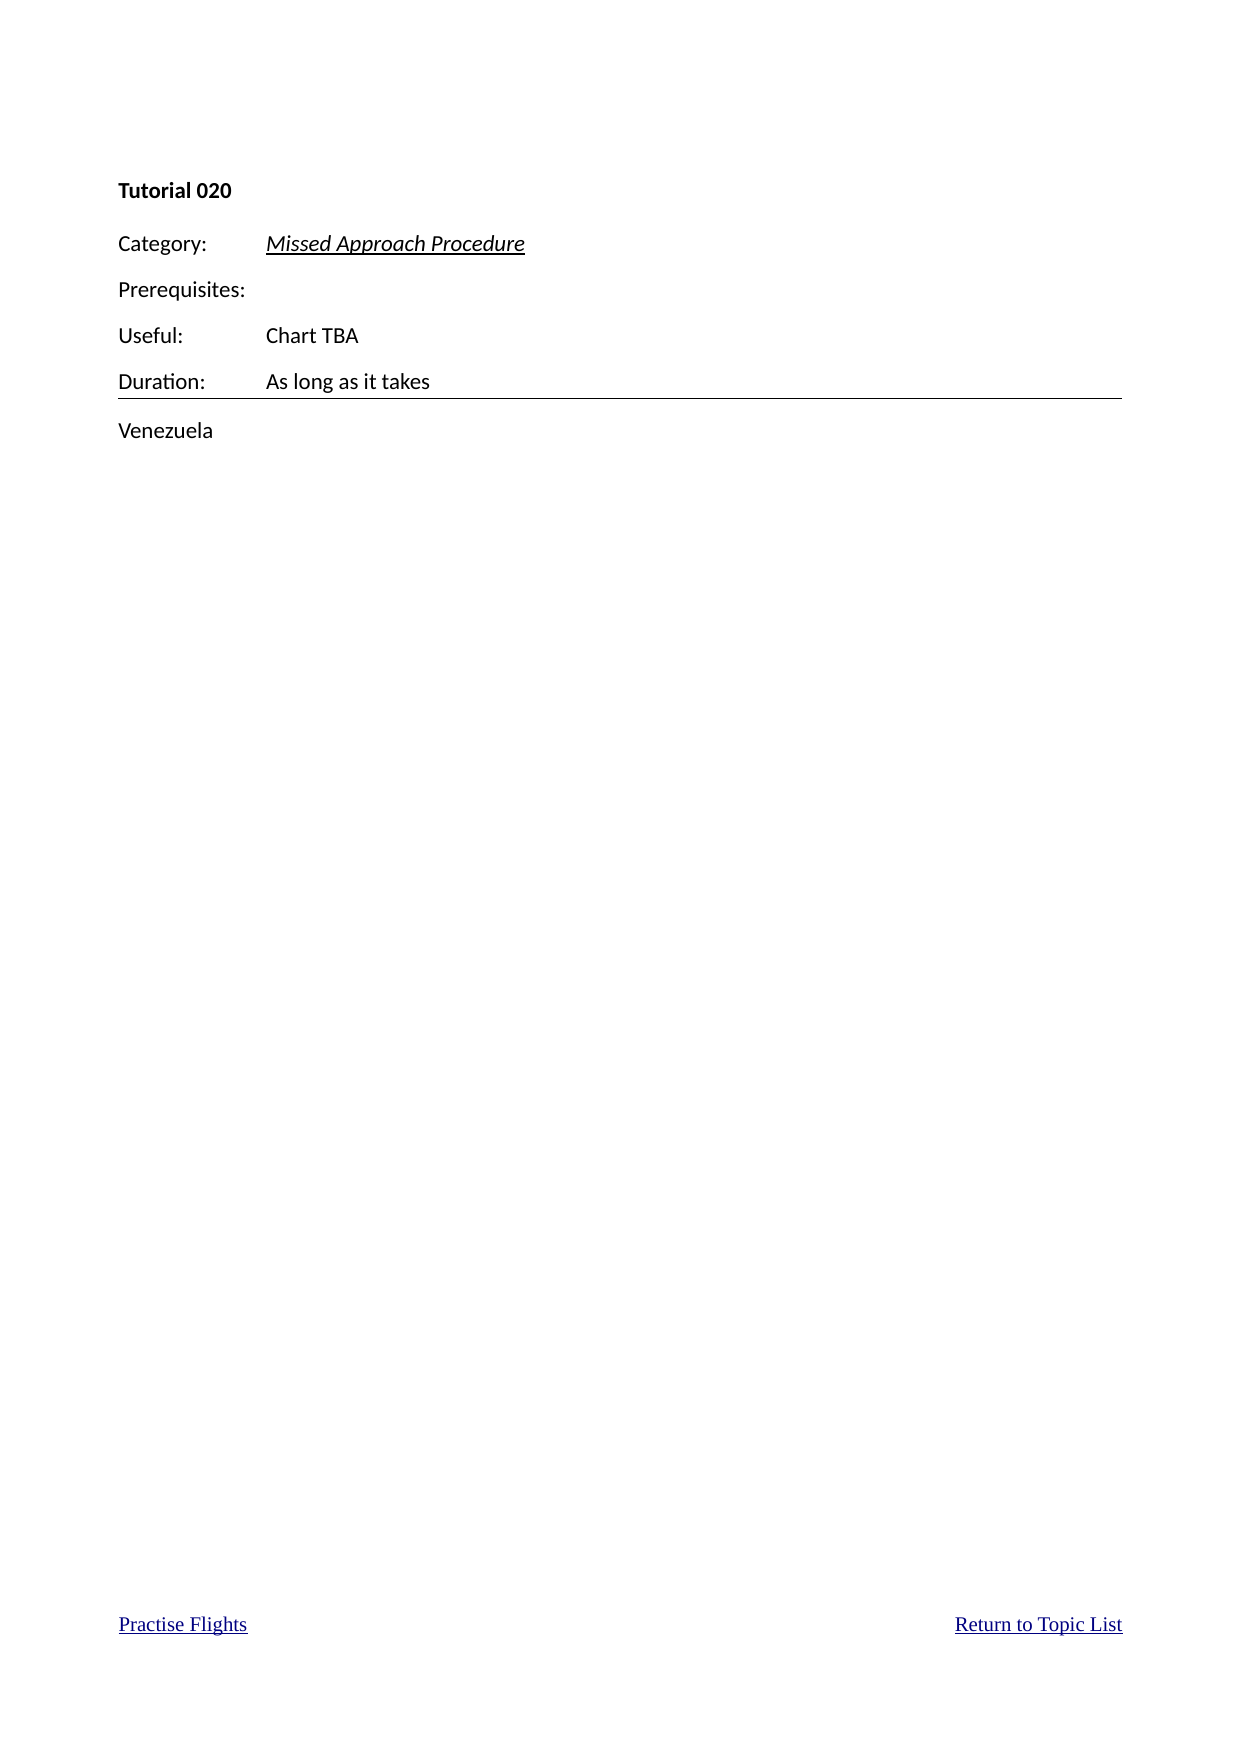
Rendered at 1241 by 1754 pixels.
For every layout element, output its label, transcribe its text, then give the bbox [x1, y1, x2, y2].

text Useful: Chart TBA [118, 321, 1122, 349]
text Venezuela [118, 416, 1122, 444]
text Tutorial 020 [118, 176, 1122, 204]
text Prerequisites: [118, 275, 1122, 303]
text Duration: As long as it takes [118, 367, 1122, 398]
text Category: Missed Approach Procedure [118, 229, 1122, 257]
